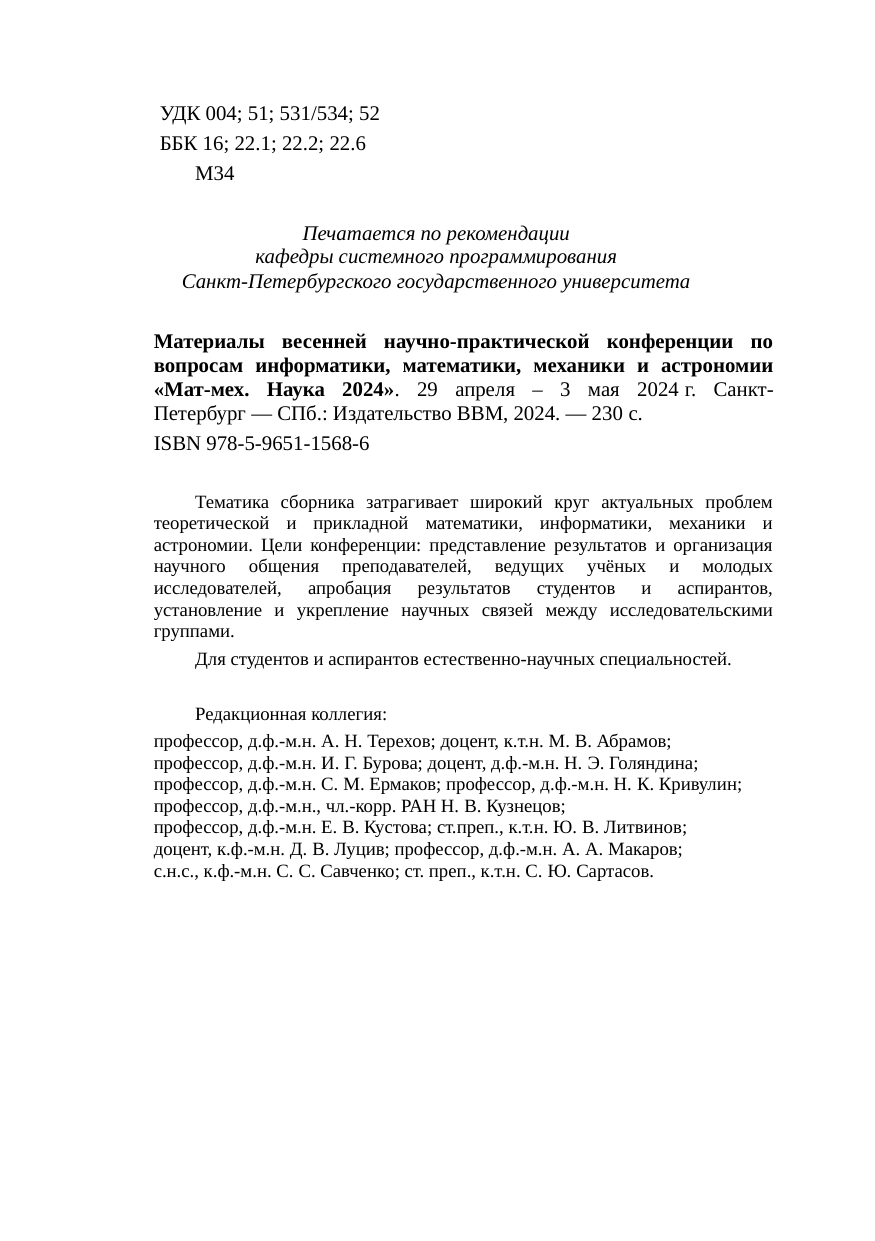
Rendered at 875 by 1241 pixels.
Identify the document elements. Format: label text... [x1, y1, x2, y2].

text Тематика сборника затрагивает широкий круг актуальных проблем теоретической и прикладной математики, информатики, механики и астрономии. Цели конференции: представление результатов и организация научного общения преподавателей, ведущих учёных и молодых исследователей, апробация результатов студентов и аспирантов, установление и укрепление научных связей между исследовательскими группами. [153, 491, 774, 642]
text ISBN 978-5-9651-1568-6 [153, 431, 774, 455]
text Печатается по рекомендации кафедры системного программирования Санкт-Петербургского государственного университета [159, 220, 714, 293]
text профессор, д.ф.-м.н. А. Н. Терехов; доцент, к.т.н. М. В. Абрамов; профессор, д.ф.-м.н. И. Г. Бурова; доцент, д.ф.-м.н. Н. Э. Голяндина; профессор, д.ф.-м.н. С. М. Ермаков; профессор, д.ф.-м.н. Н. К. Кривулин; профессор, д.ф.-м.н., чл.-корр. РАН Н. В. Кузнецов; профессор, д.ф.-м.н. Е. В. Кустова; ст.преп., к.т.н. Ю. В. Литвинов; доцент, к.ф.-м.н. Д. В. Луцив; профессор, д.ф.-м.н. А. А. Макаров; с.н.с., к.ф.-м.н. С. С. Савченко; ст. преп., к.т.н. С. Ю. Сартасов. [153, 730, 774, 881]
text УДК 004; 51; 531/534; 52 [159, 100, 714, 124]
text Материалы весенней научно-практической конференции по вопросам информатики, математики, механики и астрономии «Мат-мех. Наука 2024». 29 апреля – 3 мая 2024 г. Санкт-Петербург — СПб.: Издательство ВВМ, 2024. — 230 с. [153, 328, 774, 425]
text Редакционная коллегия: [153, 703, 774, 724]
text М34 [159, 160, 714, 184]
text Для студентов и аспирантов естественно-научных специальностей. [153, 648, 774, 669]
text ББК 16; 22.1; 22.2; 22.6 [159, 130, 714, 154]
